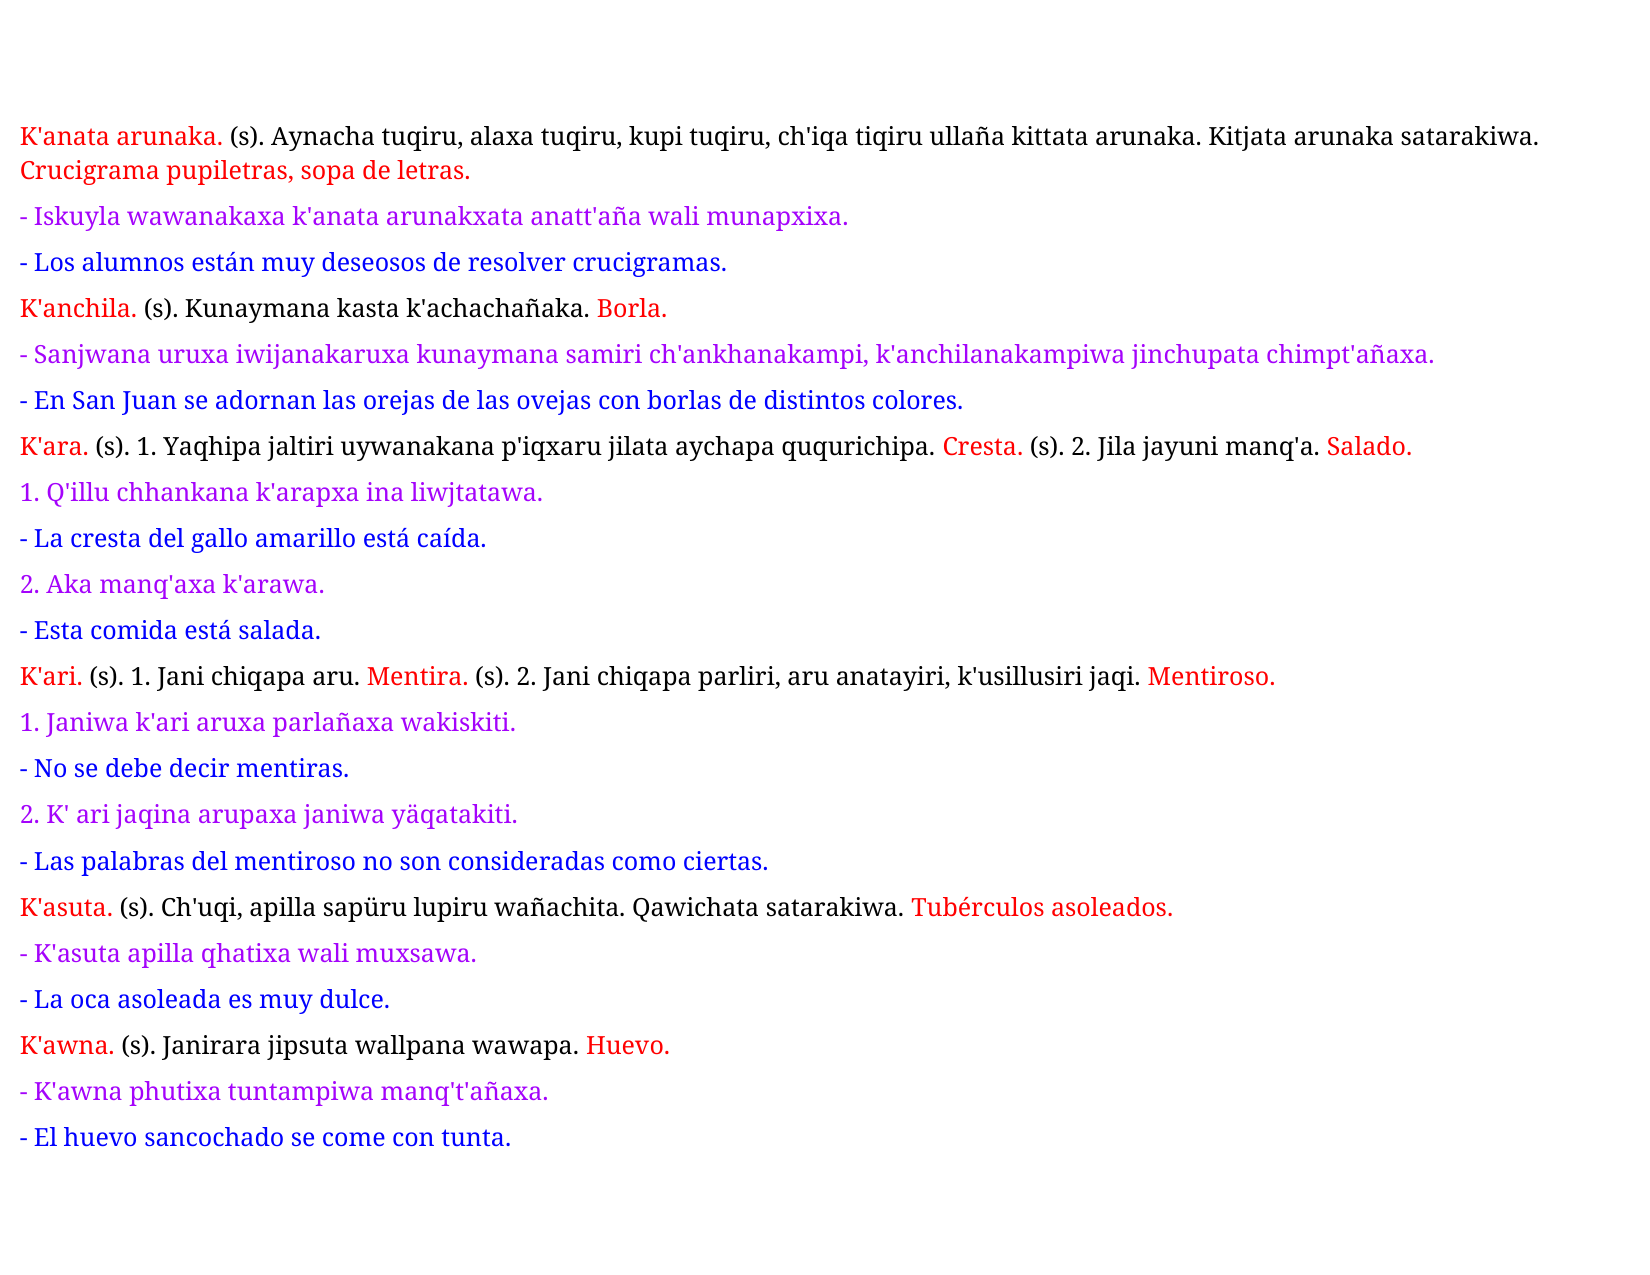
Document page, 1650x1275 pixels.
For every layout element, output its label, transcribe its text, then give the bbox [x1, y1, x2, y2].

text K'anata arunaka. (s). Aynacha tuqiru, alaxa tuqiru, kupi tuqiru, ch'iqa tiqiru ullaña kittata arunaka. Kitjata arunaka satarakiwa. Crucigrama pupiletras, sopa de letras. [19, 118, 1616, 187]
text - K'asuta apilla qhatixa wali muxsawa. [19, 935, 1616, 969]
text - La cresta del gallo amarillo está caída. [19, 521, 1616, 555]
text 2. Aka manq'axa k'arawa. [19, 567, 1616, 601]
text K'anchila. (s). Kunaymana kasta k'achachañaka. Borla. [19, 291, 1616, 325]
text - Sanjwana uruxa iwijanakaruxa kunaymana samiri ch'ankhanakampi, k'anchilanakampiwa jinchupata chimpt'añaxa. [19, 337, 1616, 371]
text - El huevo sancochado se come con tunta. [19, 1119, 1616, 1153]
text - Iskuyla wawanakaxa k'anata arunakxata anatt'aña wali munapxixa. [19, 199, 1616, 233]
text - La oca asoleada es muy dulce. [19, 981, 1616, 1015]
text K'awna. (s). Janirara jipsuta wallpana wawapa. Huevo. [19, 1027, 1616, 1061]
text 2. K' ari jaqina arupaxa janiwa yäqatakiti. [19, 797, 1616, 831]
text - K'awna phutixa tuntampiwa manq't'añaxa. [19, 1073, 1616, 1107]
text - Las palabras del mentiroso no son consideradas como ciertas. [19, 843, 1616, 877]
text - Los alumnos están muy deseosos de resolver crucigramas. [19, 245, 1616, 279]
text 1. Janiwa k'ari aruxa parlañaxa wakiskiti. [19, 705, 1616, 739]
text K'asuta. (s). Ch'uqi, apilla sapüru lupiru wañachita. Qawichata satarakiwa. Tubérculos asoleados. [19, 889, 1616, 923]
text - No se debe decir mentiras. [19, 751, 1616, 785]
text K'ara. (s). 1. Yaqhipa jaltiri uywanakana p'iqxaru jilata aychapa ququrichipa. Cresta. (s). 2. Jila jayuni manq'a. Salado. [19, 429, 1616, 463]
text - Esta comida está salada. [19, 613, 1616, 647]
text 1. Q'illu chhankana k'arapxa ina liwjtatawa. [19, 475, 1616, 509]
text K'ari. (s). 1. Jani chiqapa aru. Mentira. (s). 2. Jani chiqapa parliri, aru anatayiri, k'usillusiri jaqi. Mentiroso. [19, 659, 1616, 693]
text - En San Juan se adornan las orejas de las ovejas con borlas de distintos colores. [19, 383, 1616, 417]
